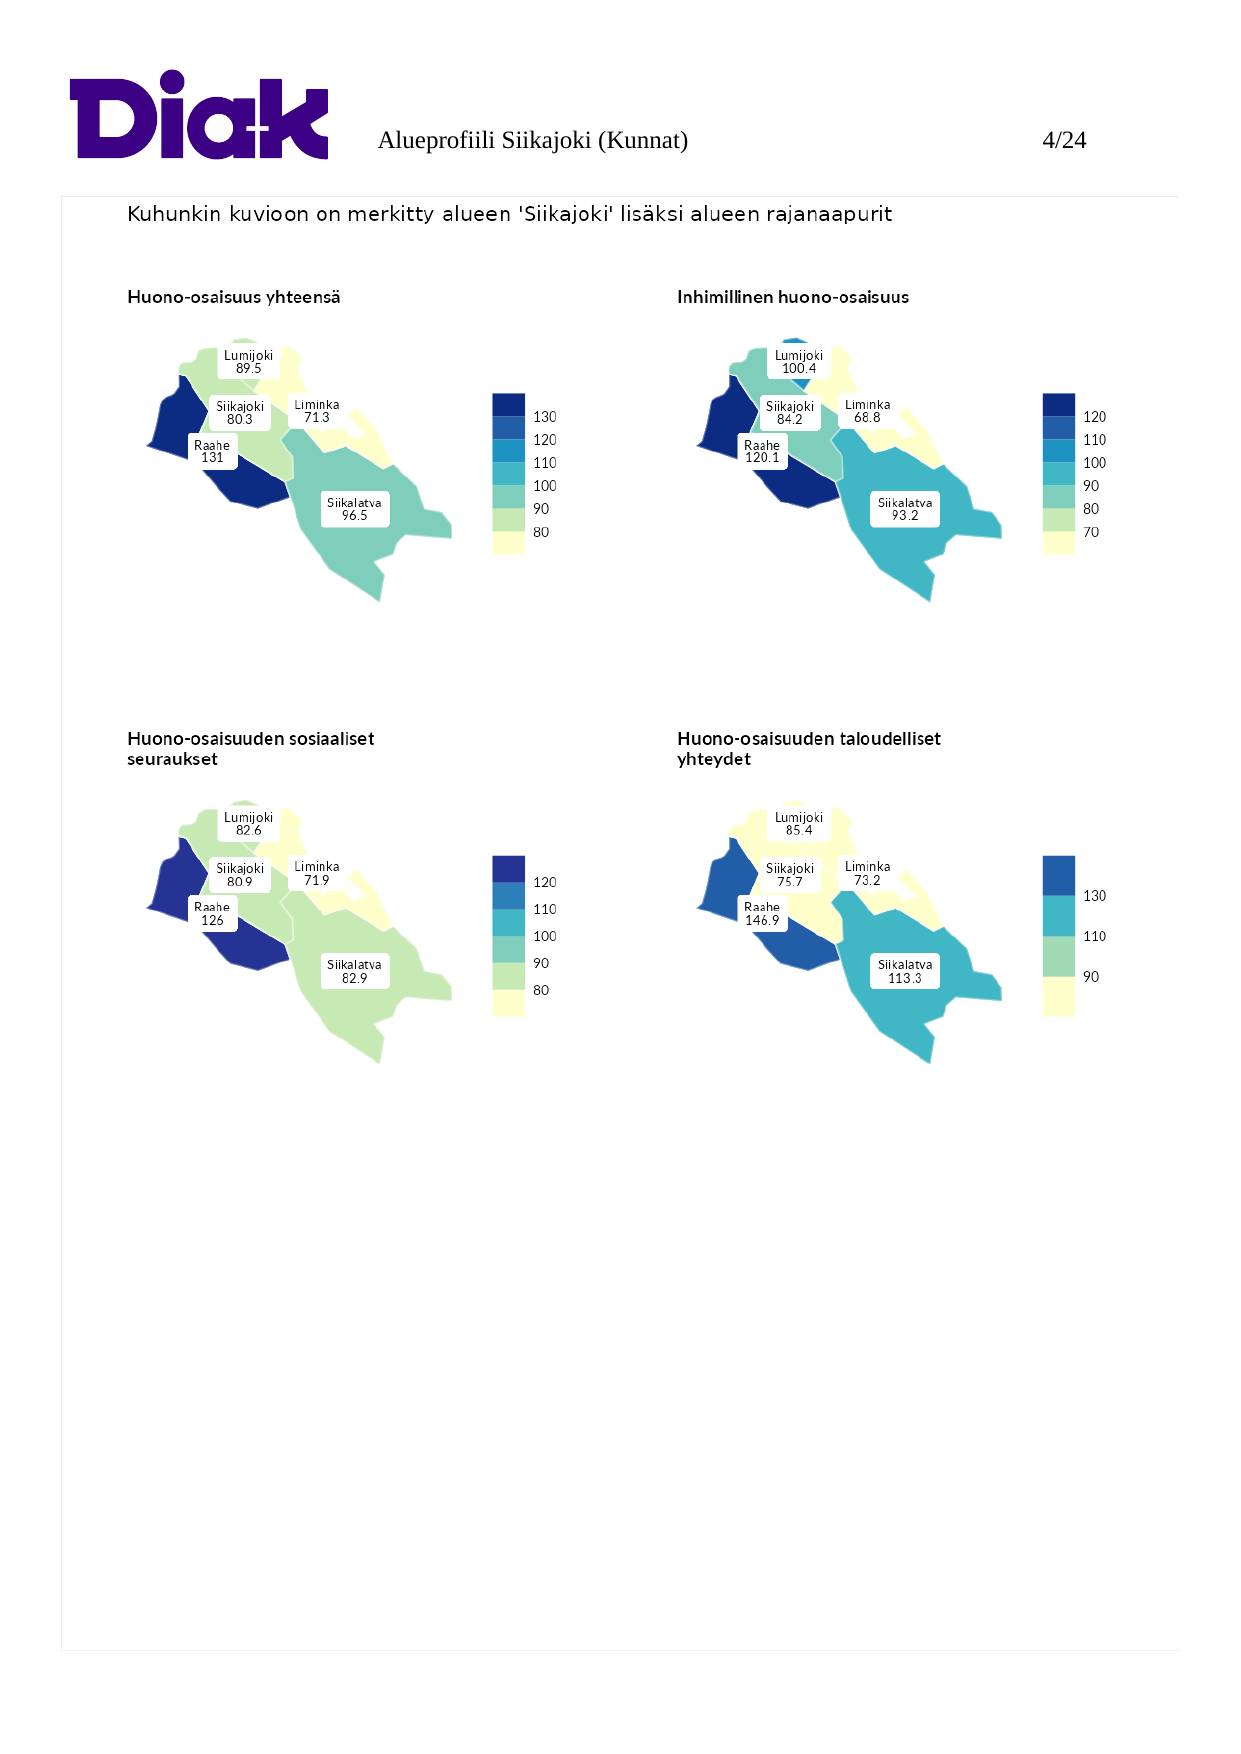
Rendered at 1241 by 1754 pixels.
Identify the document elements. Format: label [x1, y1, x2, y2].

picture [61, 196, 1179, 1651]
